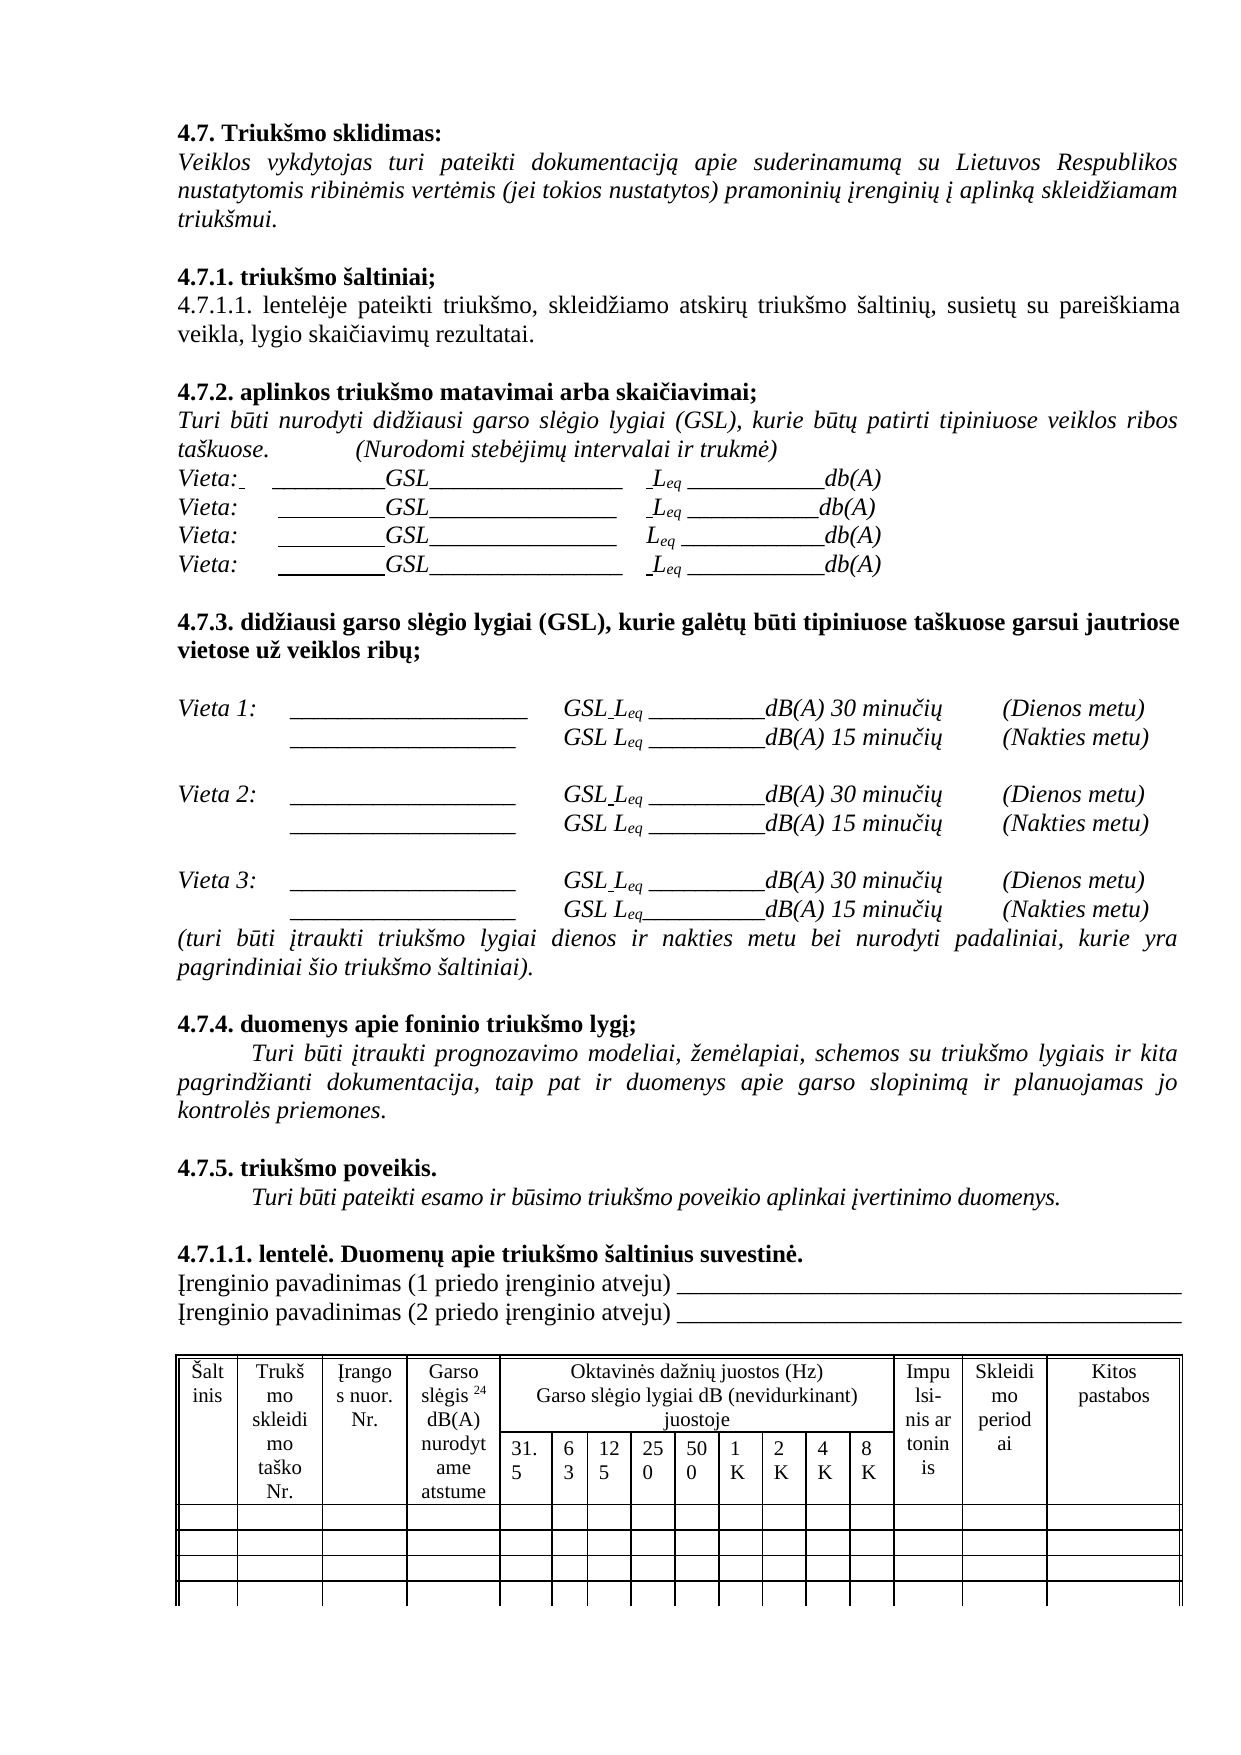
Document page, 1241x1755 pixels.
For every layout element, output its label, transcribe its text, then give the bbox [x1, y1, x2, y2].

text Vieta: GSL Leq db(A) [177, 463, 1181, 492]
table_cell [632, 1582, 674, 1606]
table_cell [851, 1582, 893, 1606]
table_cell [1048, 1582, 1179, 1606]
table_cell [963, 1505, 1046, 1529]
text Turi būti pateikti esamo ir būsimo triukšmo poveikio aplinkai įvertinimo duomenys. [177, 1182, 1181, 1211]
table_cell [851, 1505, 893, 1529]
table_cell [501, 1505, 551, 1529]
table_cell [588, 1531, 630, 1555]
table_cell [1048, 1556, 1179, 1580]
text Vieta: GSL Leq db(A) [177, 521, 1181, 549]
text Turi būti nurodyti didžiausi garso slėgio lygiai (GSL), kurie būtų patirti tipiniuose veiklos ribos taškuose. (Nurodomi stebėjimų intervalai ir trukmė) [177, 406, 1181, 463]
text 4.7.1.1. lentelėje pateikti triukšmo, skleidžiamo atskirų triukšmo šaltinių, susietų su pareiškiama veikla, lygio skaičiavimų rezultatai. [177, 291, 1181, 348]
table_cell 125 [588, 1433, 630, 1503]
table_cell [676, 1531, 718, 1555]
text Veiklos vykdytojas turi pateikti dokumentaciją apie suderinamumą su Lietuvos Respublikos nustatytomis ribinėmis vertėmis (jei tokios nustatytos) pramoninių įrenginių į aplinką skleidžiamam triukšmui. [177, 147, 1181, 233]
table_cell [1048, 1505, 1179, 1529]
text Vieta 3: GSL Leq dB(A) 30 minučių (Dienos metu) [177, 866, 1181, 894]
table_cell [632, 1556, 674, 1580]
table_cell [807, 1556, 849, 1580]
table_cell 4K [807, 1433, 849, 1503]
table_cell [588, 1556, 630, 1580]
table_cell [553, 1531, 587, 1555]
table_cell [720, 1531, 762, 1555]
text 4.7.1.1. lentelė. Duomenų apie triukšmo šaltinius suvestinė. [177, 1239, 1181, 1268]
table_cell [501, 1531, 551, 1555]
text 4.7.1. triukšmo šaltiniai; [177, 262, 1181, 291]
text Vieta 1: GSL Leq dB(A) 30 minučių (Dienos metu) [177, 693, 1181, 722]
table_cell [408, 1556, 499, 1580]
text Įrenginio pavadinimas (2 priedo įrenginio atveju) [177, 1297, 1181, 1326]
text Įrenginio pavadinimas (1 priedo įrenginio atveju) [177, 1268, 1181, 1297]
table_header Įrangos nuor. Nr. [323, 1359, 406, 1503]
table_cell [408, 1531, 499, 1555]
text (turi būti įtraukti triukšmo lygiai dienos ir nakties metu bei nurodyti padaliniai, kurie yra pagrindiniai šio triukšmo šaltiniai). [177, 923, 1181, 981]
table_cell [1048, 1531, 1179, 1555]
table_cell [323, 1582, 406, 1606]
text 4.7.5. triukšmo poveikis. [177, 1153, 1181, 1182]
text 4.7.3. didžiausi garso slėgio lygiai (GSL), kurie galėtų būti tipiniuose taškuose garsui jautriose vietose už veiklos ribų; [177, 607, 1181, 664]
table_cell [553, 1582, 587, 1606]
table_cell [676, 1556, 718, 1580]
table_cell 1K [720, 1433, 762, 1503]
text Vieta: GSL Leq db(A) [177, 549, 1181, 578]
table_cell [238, 1582, 322, 1606]
table_cell [807, 1531, 849, 1555]
table_cell [408, 1505, 499, 1529]
table_cell [588, 1582, 630, 1606]
table_header Kitos pastabos [1048, 1359, 1179, 1503]
table_cell [632, 1505, 674, 1529]
table_cell [895, 1556, 962, 1580]
table_cell [963, 1582, 1046, 1606]
table_cell [851, 1556, 893, 1580]
table_header Skleidimo periodai [963, 1359, 1046, 1503]
table_cell [323, 1505, 406, 1529]
table_cell [963, 1531, 1046, 1555]
table_cell [763, 1582, 805, 1606]
table_cell [501, 1582, 551, 1606]
table_cell 8K [851, 1433, 893, 1503]
table_header Impulsi-nis ar toninis [895, 1359, 962, 1503]
text Vieta: GSL Leq db(A) [177, 492, 1181, 521]
table_cell [763, 1556, 805, 1580]
text Vieta 2: GSL Leq dB(A) 30 minučių (Dienos metu) [177, 779, 1181, 808]
table_cell [676, 1582, 718, 1606]
table_cell 2K [763, 1433, 805, 1503]
table_cell [720, 1556, 762, 1580]
table_header Garso slėgis 24 dB(A) nurodytame atstume [408, 1359, 499, 1503]
table_cell 63 [553, 1433, 587, 1503]
text Turi būti įtraukti prognozavimo modeliai, žemėlapiai, schemos su triukšmo lygiais ir kita pagrindžianti dokumentacija, taip pat ir duomenys apie garso slopinimą ir planuojamas jo kontrolės priemones. [177, 1038, 1181, 1124]
table_cell 250 [632, 1433, 674, 1503]
table_cell [763, 1505, 805, 1529]
table_cell [720, 1505, 762, 1529]
table_cell [180, 1505, 237, 1529]
table_cell [180, 1556, 237, 1580]
table_cell 500 [676, 1433, 718, 1503]
table_header Oktavinės dažnių juostos (Hz) Garso slėgio lygiai dB (nevidurkinant) juostoje [501, 1359, 893, 1431]
text GSL Leq dB(A) 15 minučių (Nakties metu) [177, 722, 1181, 751]
table_cell [553, 1505, 587, 1529]
table_cell [501, 1556, 551, 1580]
table_cell [895, 1582, 962, 1606]
table_cell [720, 1582, 762, 1606]
table_cell [238, 1556, 322, 1580]
table_cell [180, 1582, 237, 1606]
table_cell [408, 1582, 499, 1606]
table_cell [807, 1505, 849, 1529]
table_cell [851, 1531, 893, 1555]
table_cell [553, 1556, 587, 1580]
table_cell [323, 1531, 406, 1555]
table_cell [676, 1505, 718, 1529]
text 4.7.2. aplinkos triukšmo matavimai arba skaičiavimai; [177, 377, 1181, 406]
table_cell 31.5 [501, 1433, 551, 1503]
table_cell [238, 1531, 322, 1555]
table_cell [895, 1505, 962, 1529]
text 4.7. Triukšmo sklidimas: [177, 118, 1181, 147]
table_header Trukšmo skleidimo taško Nr. [238, 1359, 322, 1503]
table_cell [763, 1531, 805, 1555]
text GSL Leq dB(A) 15 minučių (Nakties metu) [177, 894, 1181, 923]
table_cell [895, 1531, 962, 1555]
text GSL Leq dB(A) 15 minučių (Nakties metu) [177, 808, 1181, 837]
table_cell [180, 1531, 237, 1555]
table_header Šaltinis [180, 1359, 237, 1503]
table_cell [807, 1582, 849, 1606]
table_cell [238, 1505, 322, 1529]
table_cell [632, 1531, 674, 1555]
table_cell [588, 1505, 630, 1529]
table_cell [323, 1556, 406, 1580]
table_cell [963, 1556, 1046, 1580]
text 4.7.4. duomenys apie foninio triukšmo lygį; [177, 1009, 1181, 1038]
